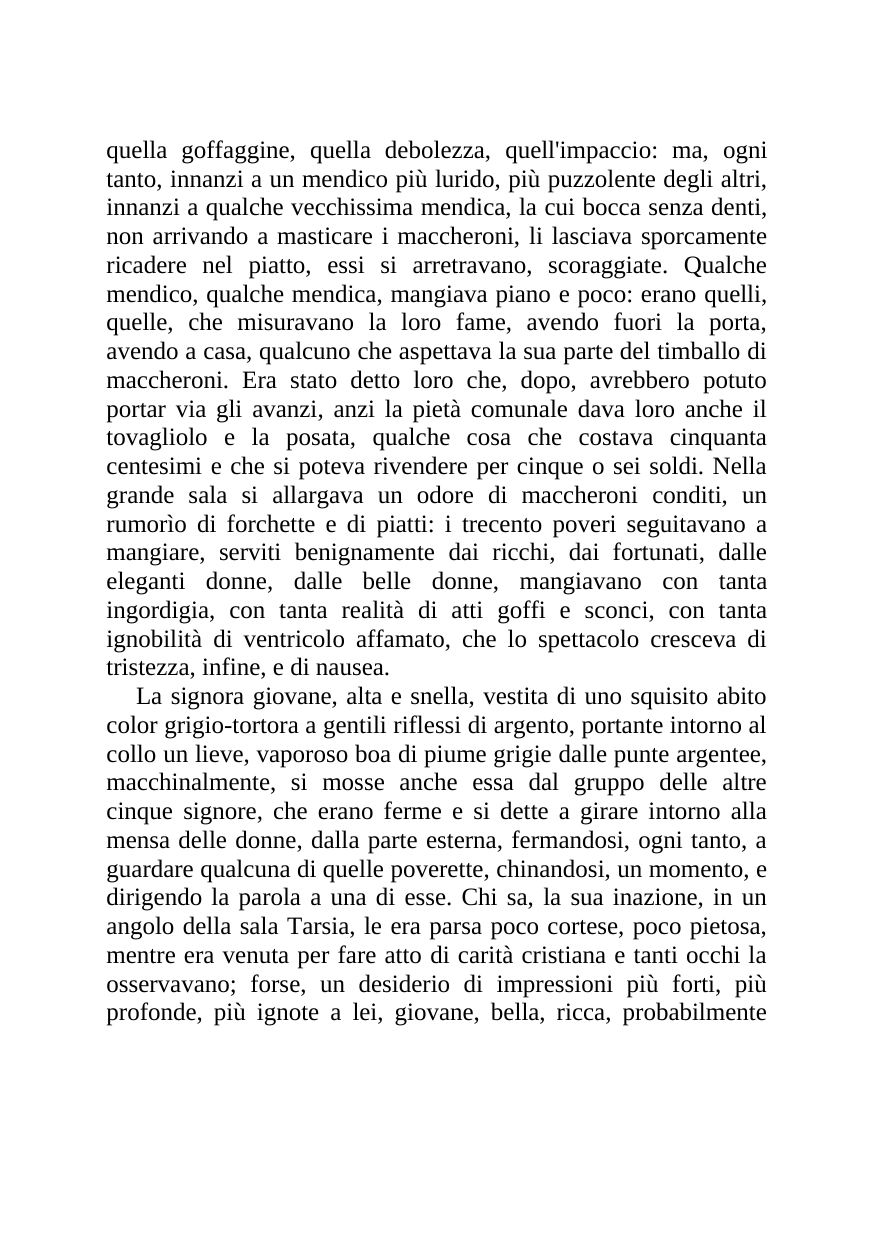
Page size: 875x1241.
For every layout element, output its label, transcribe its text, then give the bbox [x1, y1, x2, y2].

text quella goffaggine, quella debolezza, quell'impaccio: ma, ogni tanto, innanzi a un mendico più lurido, più puzzolente degli altri, innanzi a qualche vecchissima mendica, la cui bocca senza denti, non arrivando a masticare i maccheroni, li lasciava sporcamente ricadere nel piatto, essi si arretravano, scoraggiate. Qualche mendico, qualche mendica, mangiava piano e poco: erano quelli, quelle, che misuravano la loro fame, avendo fuori la porta, avendo a casa, qualcuno che aspettava la sua parte del timballo di maccheroni. Era stato detto loro che, dopo, avrebbero potuto portar via gli avanzi, anzi la pietà comunale dava loro anche il tovagliolo e la posata, qualche cosa che costava cinquanta centesimi e che si poteva rivendere per cinque o sei soldi. Nella grande sala si allargava un odore di maccheroni conditi, un rumorìo di forchette e di piatti: i trecento poveri seguitavano a mangiare, serviti benignamente dai ricchi, dai fortunati, dalle eleganti donne, dalle belle donne, mangiavano con tanta ingordigia, con tanta realità di atti goffi e sconci, con tanta ignobilità di ventricolo affamato, che lo spettacolo cresceva di tristezza, infine, e di nausea. [106, 135, 768, 681]
text La signora giovane, alta e snella, vestita di uno squisito abito color grigio-tortora a gentili riflessi di argento, portante intorno al collo un lieve, vaporoso boa di piume grigie dalle punte argentee, macchinalmente, si mosse anche essa dal gruppo delle altre cinque signore, che erano ferme e si dette a girare intorno alla mensa delle donne, dalla parte esterna, fermandosi, ogni tanto, a guardare qualcuna di quelle poverette, chinandosi, un momento, e dirigendo la parola a una di esse. Chi sa, la sua inazione, in un angolo della sala Tarsia, le era parsa poco cortese, poco pietosa, mentre era venuta per fare atto di carità cristiana e tanti occhi la osservavano; forse, un desiderio di impressioni più forti, più profonde, più ignote a lei, giovane, bella, ricca, probabilmente [106, 681, 768, 1026]
